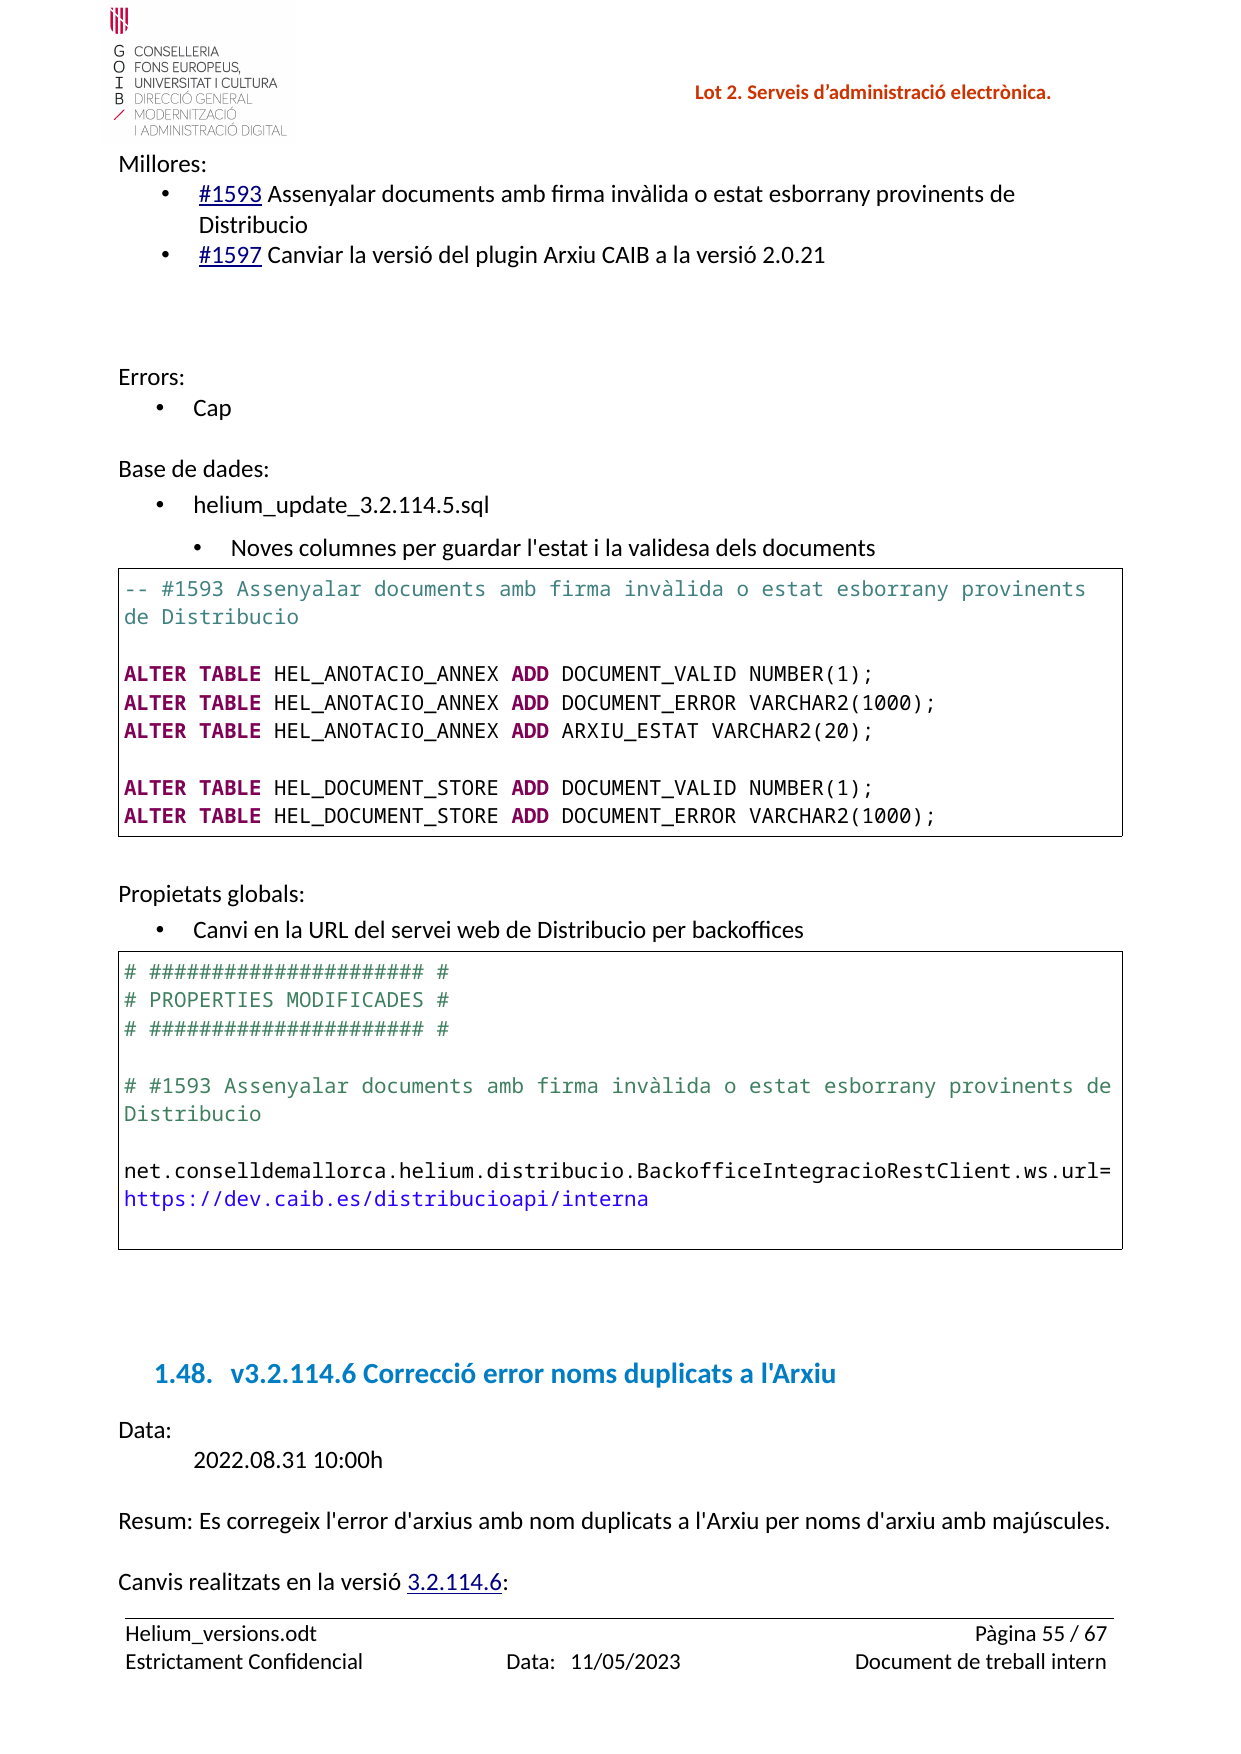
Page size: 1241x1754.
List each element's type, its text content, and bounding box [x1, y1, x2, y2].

text Millores: [118, 148, 1122, 178]
text Propietats globals: [118, 878, 1122, 909]
list #1597 Canviar la versió del plugin Arxiu CAIB a la versió 2.0.21 [161, 239, 1122, 270]
picture [100, 0, 297, 144]
text 2022.08.31 10:00h [118, 1444, 1122, 1475]
text Errors: [118, 361, 1122, 392]
text Canvis realitzats en la versió 3.2.114.6: [118, 1567, 1122, 1597]
text Resum: Es corregeix l'error d'arxius amb nom duplicats a l'Arxiu per noms d'arxiu amb majúscules. [118, 1506, 1122, 1536]
list Canvi en la URL del servei web de Distribucio per backoffices [156, 915, 1122, 945]
text Base de dades: [118, 453, 1122, 483]
subtitle v3.2.114.6 Correcció error noms duplicats a l'Arxiu [153, 1355, 1122, 1390]
text Data: [118, 1414, 1122, 1444]
table_header -- #1593 Assenyalar documents amb firma invàlida o estat esborrany provinents de Distribucio ALTER TABLE HEL_ANOTACIO_ANNEX ADD DOCUMENT_VALID NUMBER(1); ALTER TABLE HEL_ANOTACIO_ANNEX ADD DOCUMENT_ERROR VARCHAR2(1000); ALTER TABLE HEL_ANOTACIO_ANNEX ADD ARXIU_ESTAT VARCHAR2(20); ALTER TABLE HEL_DOCUMENT_STORE ADD DOCUMENT_VALID NUMBER(1); ALTER TABLE HEL_DOCUMENT_STORE ADD DOCUMENT_ERROR VARCHAR2(1000); [119, 569, 1122, 836]
list #1593 Assenyalar documents amb firma invàlida o estat esborrany provinents de Distribucio [161, 178, 1122, 239]
list helium_update_3.2.114.5.sql [156, 489, 1122, 520]
list Cap [156, 392, 1122, 422]
list Noves columnes per guardar l'estat i la validesa dels documents [193, 532, 1122, 562]
table_header # ###################### # # PROPERTIES MODIFICADES # # ###################### # # #1593 Assenyalar documents amb firma invàlida o estat esborrany provinents de Distribucio net.conselldemallorca.helium.distribucio.BackofficeIntegracioRestClient.ws.url=https://dev.caib.es/distribucioapi/interna [119, 952, 1122, 1249]
